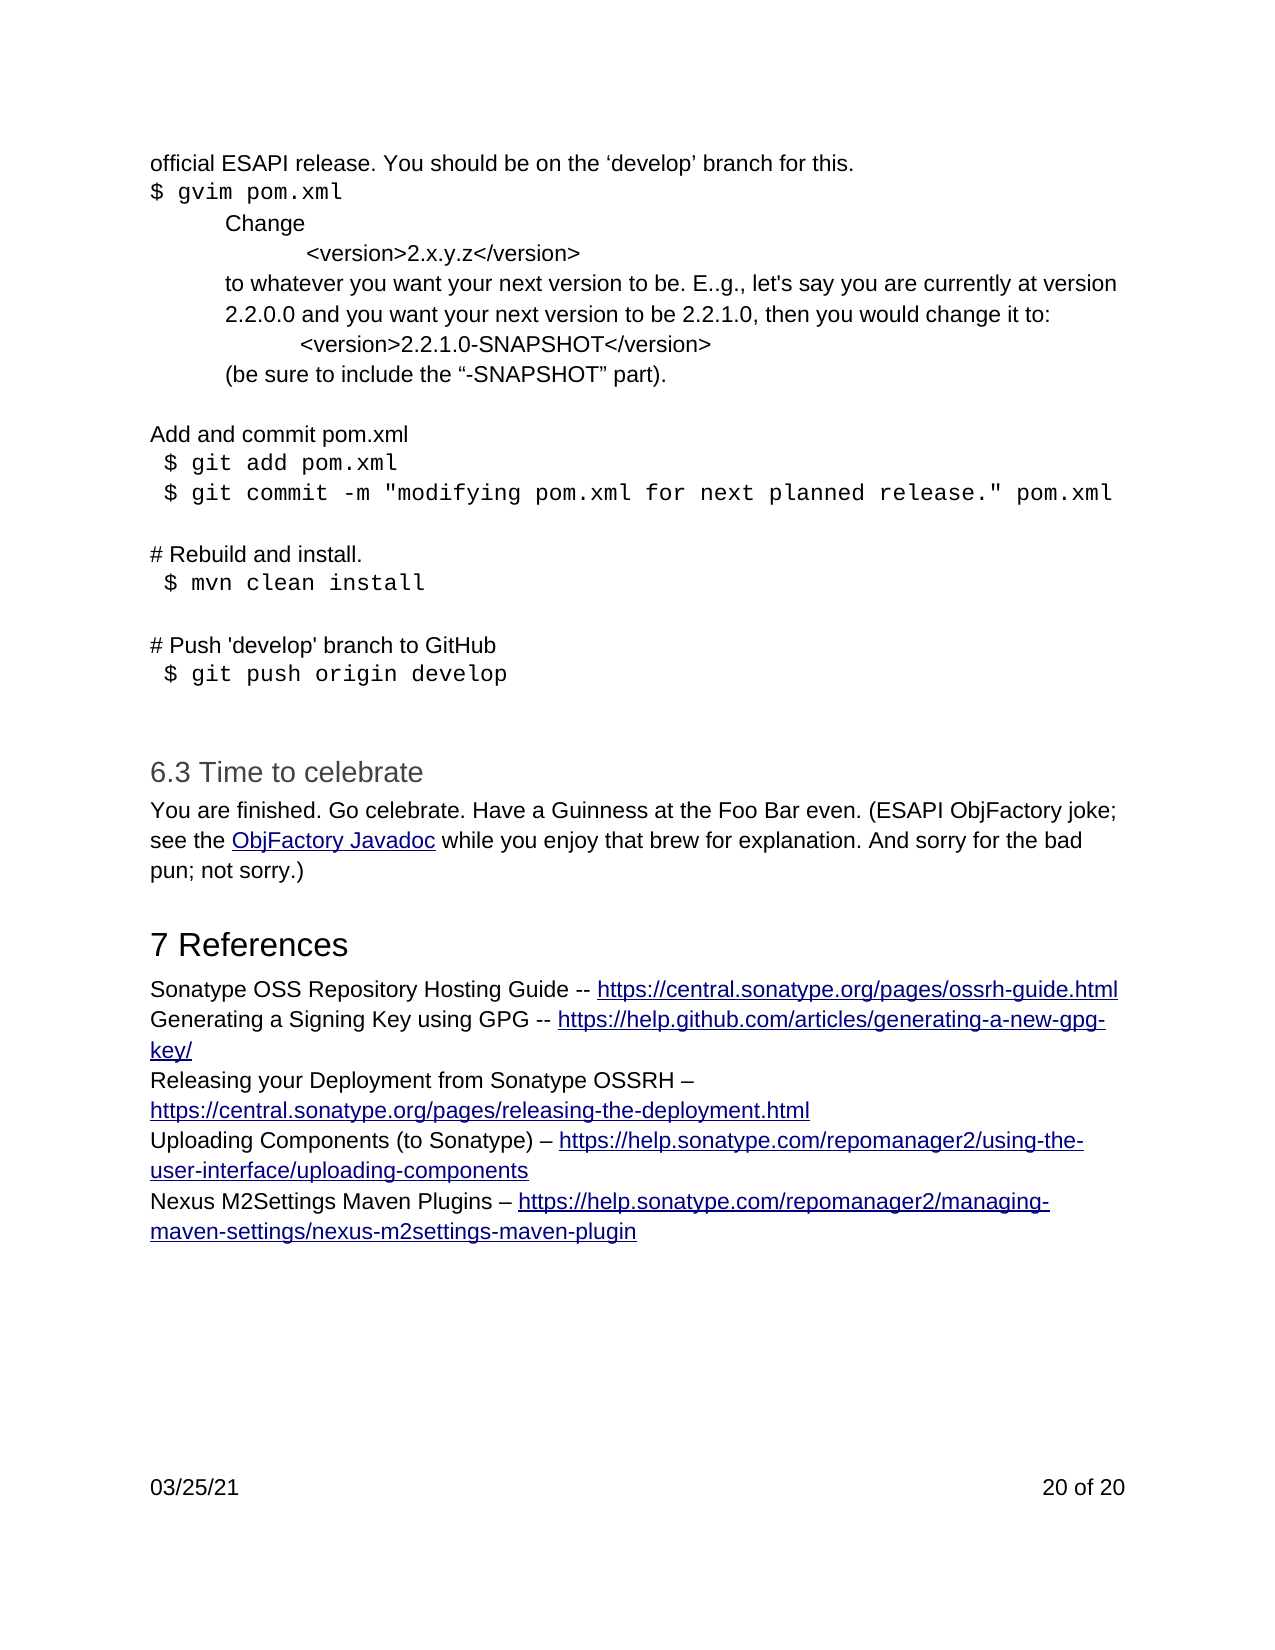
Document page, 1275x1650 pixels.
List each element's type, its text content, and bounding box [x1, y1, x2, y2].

text You are finished. Go celebrate. Have a Guinness at the Foo Bar even. (ESAPI ObjFactory joke; see the ObjFactory Javadoc while you enjoy that brew for explanation. And sorry for the bad pun; not sorry.) [150, 797, 1125, 884]
text # Rebuild and install. [150, 541, 1125, 568]
text Add and commit pom.xml [150, 421, 1125, 448]
text $ git add pom.xml [150, 452, 1125, 478]
text to whatever you want your next version to be. E..g., let's say you are currently at version 2.2.0.0 and you want your next version to be 2.2.1.0, then you would change it to: [225, 270, 1125, 327]
text (be sure to include the “-SNAPSHOT” part). [225, 361, 1125, 387]
text <version>2.2.1.0-SNAPSHOT</version> [300, 331, 1125, 357]
text <version>2.x.y.z</version> [300, 240, 1125, 267]
subtitle References [150, 925, 1125, 964]
text Uploading Components (to Sonatype) – https://help.sonatype.com/repomanager2/using-the-user-interface/uploading-components [150, 1127, 1125, 1184]
text Generating a Signing Key using GPG -- https://help.github.com/articles/generating-a-new-gpg-key/ [150, 1006, 1125, 1063]
text $ git commit -m "modifying pom.xml for next planned release." pom.xml [150, 481, 1125, 507]
text $ gvim pom.xml [150, 180, 1125, 206]
text # Push 'develop' branch to GitHub [150, 632, 1125, 658]
text $ git push origin develop [150, 662, 1125, 688]
text Change [225, 210, 1125, 236]
text Nexus M2Settings Maven Plugins – https://help.sonatype.com/repomanager2/managing-maven-settings/nexus-m2settings-maven-plugin [150, 1188, 1125, 1244]
text Sonatype OSS Repository Hosting Guide -- https://central.sonatype.org/pages/ossrh-guide.html [150, 976, 1125, 1002]
text official ESAPI release. You should be on the ‘develop’ branch for this. [150, 150, 1125, 176]
text $ mvn clean install [150, 572, 1125, 598]
subtitle Time to celebrate [150, 755, 1125, 789]
text Releasing your Deployment from Sonatype OSSRH – https://central.sonatype.org/pages/releasing-the-deployment.html [150, 1067, 1125, 1123]
